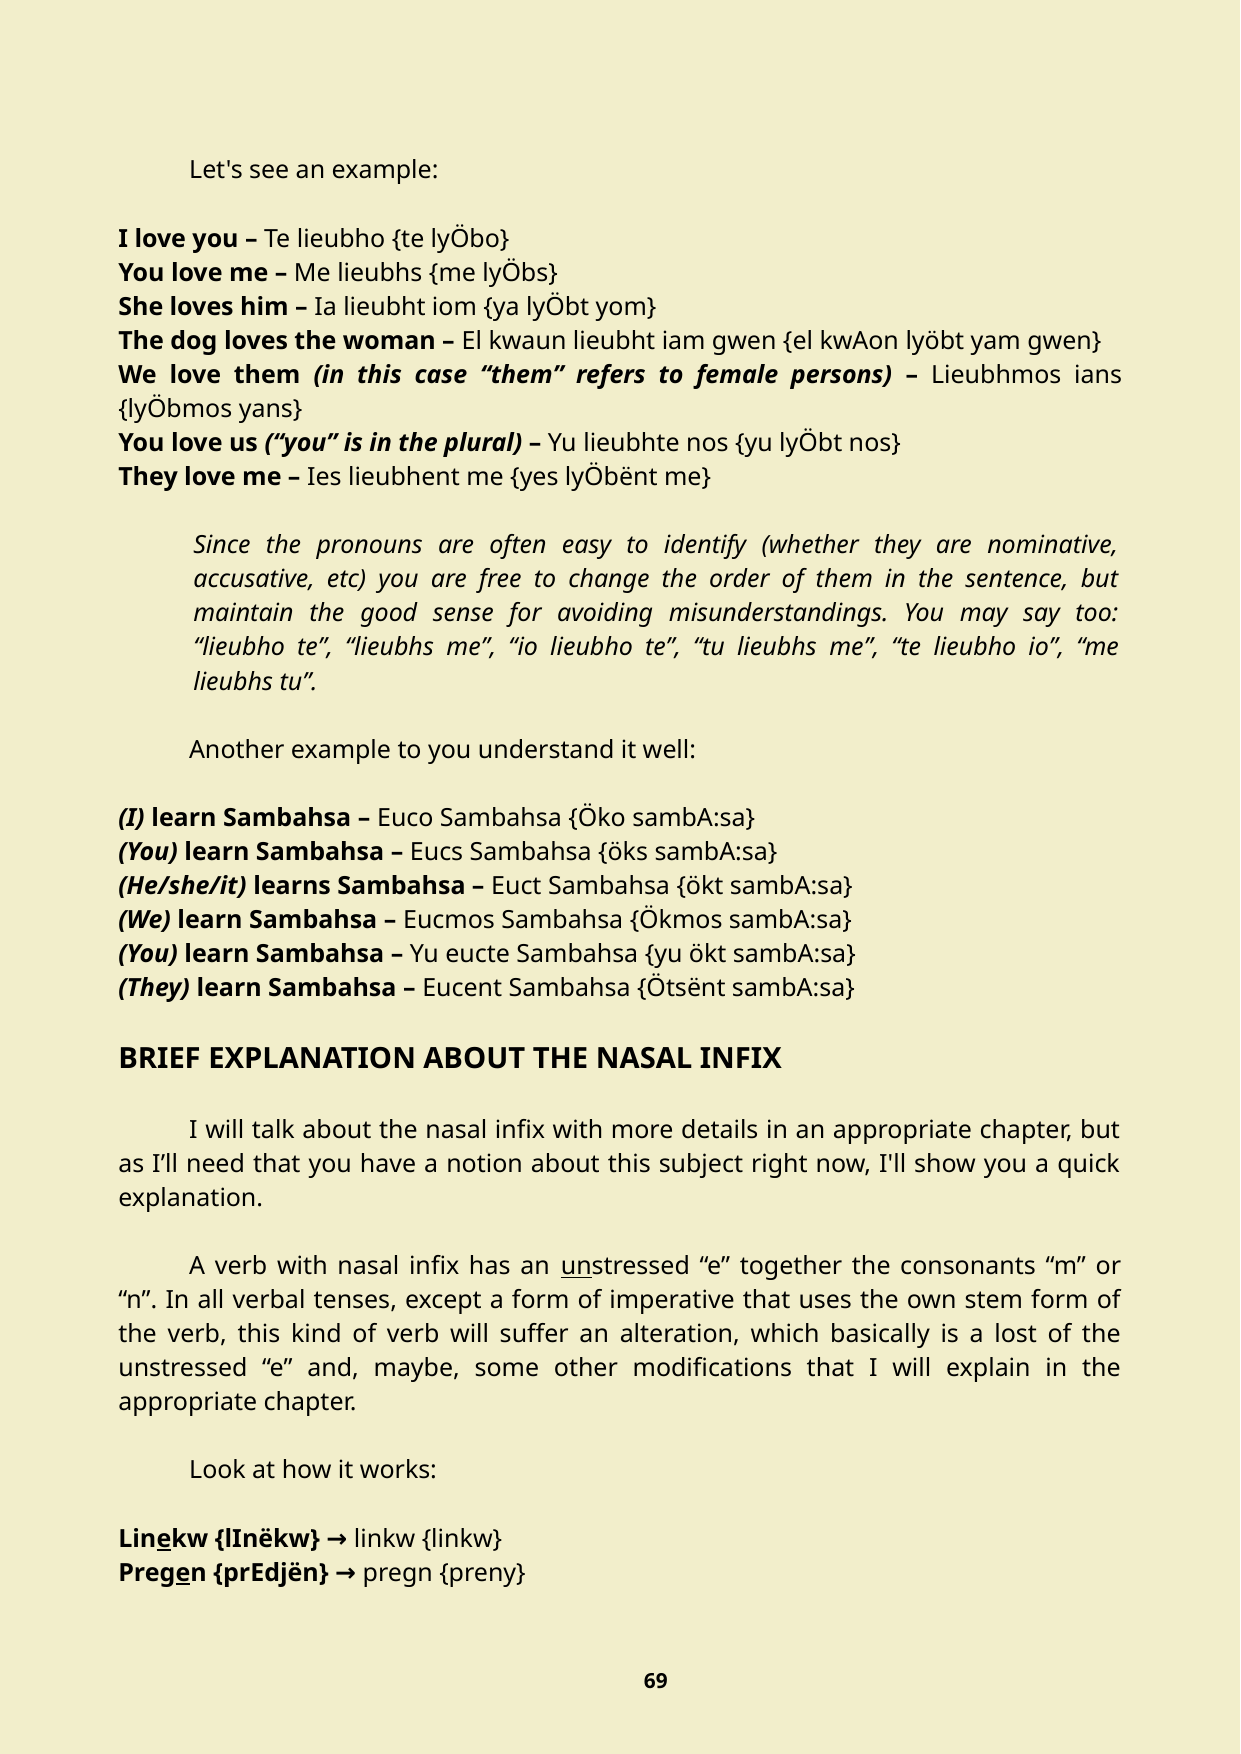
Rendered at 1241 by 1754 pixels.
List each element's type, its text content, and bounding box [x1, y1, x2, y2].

text You love me – Me lieubhs {me lyÖbs} [118, 254, 1122, 288]
text (We) learn Sambahsa – Eucmos Sambahsa {Ökmos sambA:sa} [118, 902, 1122, 936]
text Look at how it works: [118, 1452, 1122, 1486]
text We love them (in this case “them” refers to female persons) – Lieubhmos ians {lyÖbmos yans} [118, 357, 1122, 425]
text I love you – Te lieubho {te lyÖbo} [118, 220, 1122, 254]
text Linekw {lInëkw} → linkw {linkw} [118, 1520, 1122, 1554]
text (You) learn Sambahsa – Yu eucte Sambahsa {yu ökt sambA:sa} [118, 936, 1122, 970]
text She loves him – Ia lieubht iom {ya lyÖbt yom} [118, 288, 1122, 322]
text Pregen {prEdjën} → pregn {preny} [118, 1554, 1122, 1588]
text Since the pronouns are often easy to identify (whether they are nominative, accusative, etc) you are free to change the order of them in the sentence, but maintain the good sense for avoiding misunderstandings. You may say too: “lieubho te”, “lieubhs me”, “io lieubho te”, “tu lieubhs me”, “te lieubho io”, “me lieubhs tu”. [193, 527, 1122, 697]
text You love us (“you” is in the plural) – Yu lieubhte nos {yu lyÖbt nos} [118, 425, 1122, 459]
text Let's see an example: [118, 152, 1122, 186]
text (They) learn Sambahsa – Eucent Sambahsa {Ötsënt sambA:sa} [118, 970, 1122, 1004]
text Another example to you understand it well: [118, 731, 1122, 765]
text A verb with nasal infix has an unstressed “e” together the consonants “m” or “n”. In all verbal tenses, except a form of imperative that uses the own stem form of the verb, this kind of verb will suffer an alteration, which basically is a lost of the unstressed “e” and, maybe, some other modifications that I will explain in the appropriate chapter. [118, 1248, 1122, 1418]
text They love me – Ies lieubhent me {yes lyÖbënt me} [118, 459, 1122, 493]
text (I) learn Sambahsa – Euco Sambahsa {Öko sambA:sa} [118, 799, 1122, 833]
text (You) learn Sambahsa – Eucs Sambahsa {öks sambA:sa} [118, 833, 1122, 867]
text I will talk about the nasal infix with more details in an appropriate chapter, but as I’ll need that you have a notion about this subject right now, I'll show you a quick explanation. [118, 1112, 1122, 1214]
text The dog loves the woman – El kwaun lieubht iam gwen {el kwAon lyöbt yam gwen} [118, 322, 1122, 357]
subtitle BRIEF EXPLANATION ABOUT THE NASAL INFIX [118, 1038, 1122, 1077]
text (He/she/it) learns Sambahsa – Euct Sambahsa {ökt sambA:sa} [118, 867, 1122, 902]
